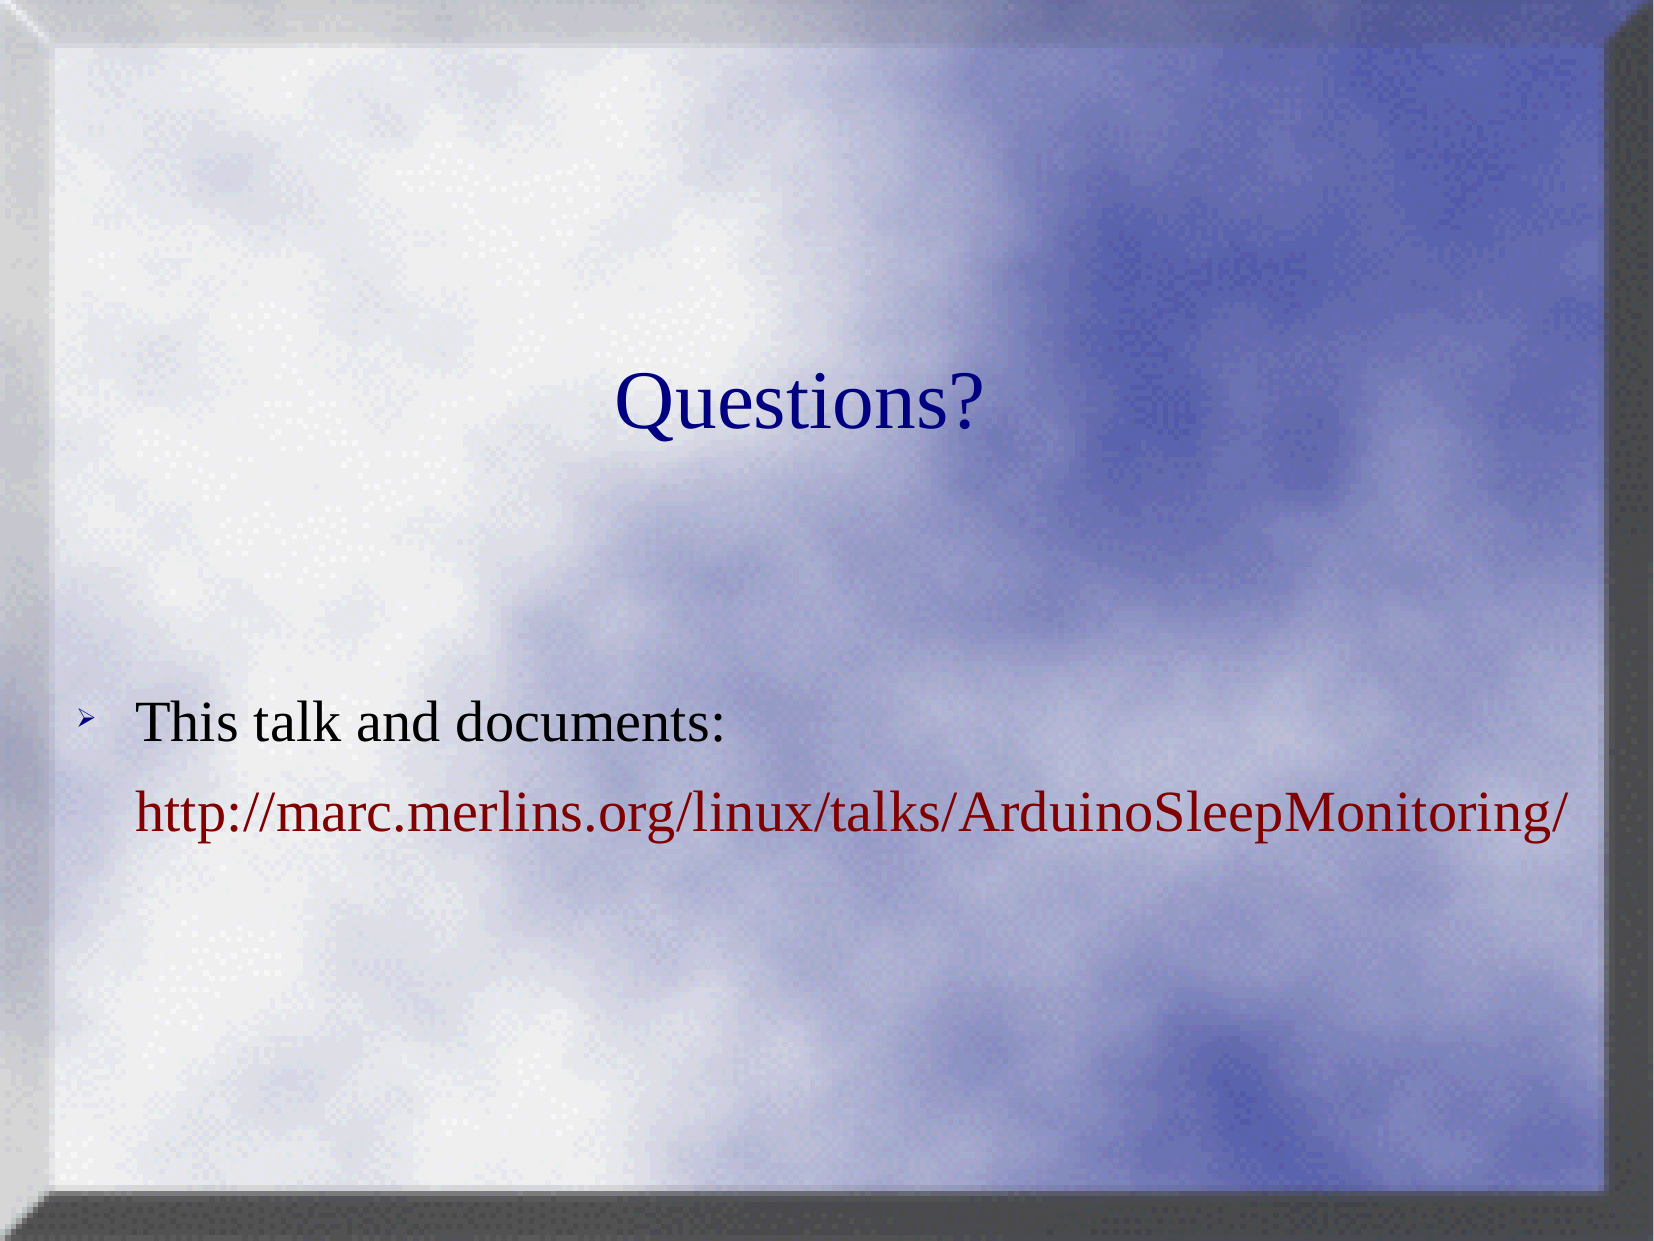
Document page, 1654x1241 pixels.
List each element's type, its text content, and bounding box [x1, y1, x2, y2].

list This talk and documents: http://marc.merlins.org/linux/talks/ArduinoSleepMonitoring/ [76, 689, 1582, 882]
title Questions? [181, 314, 1420, 487]
picture [0, 0, 1654, 1241]
